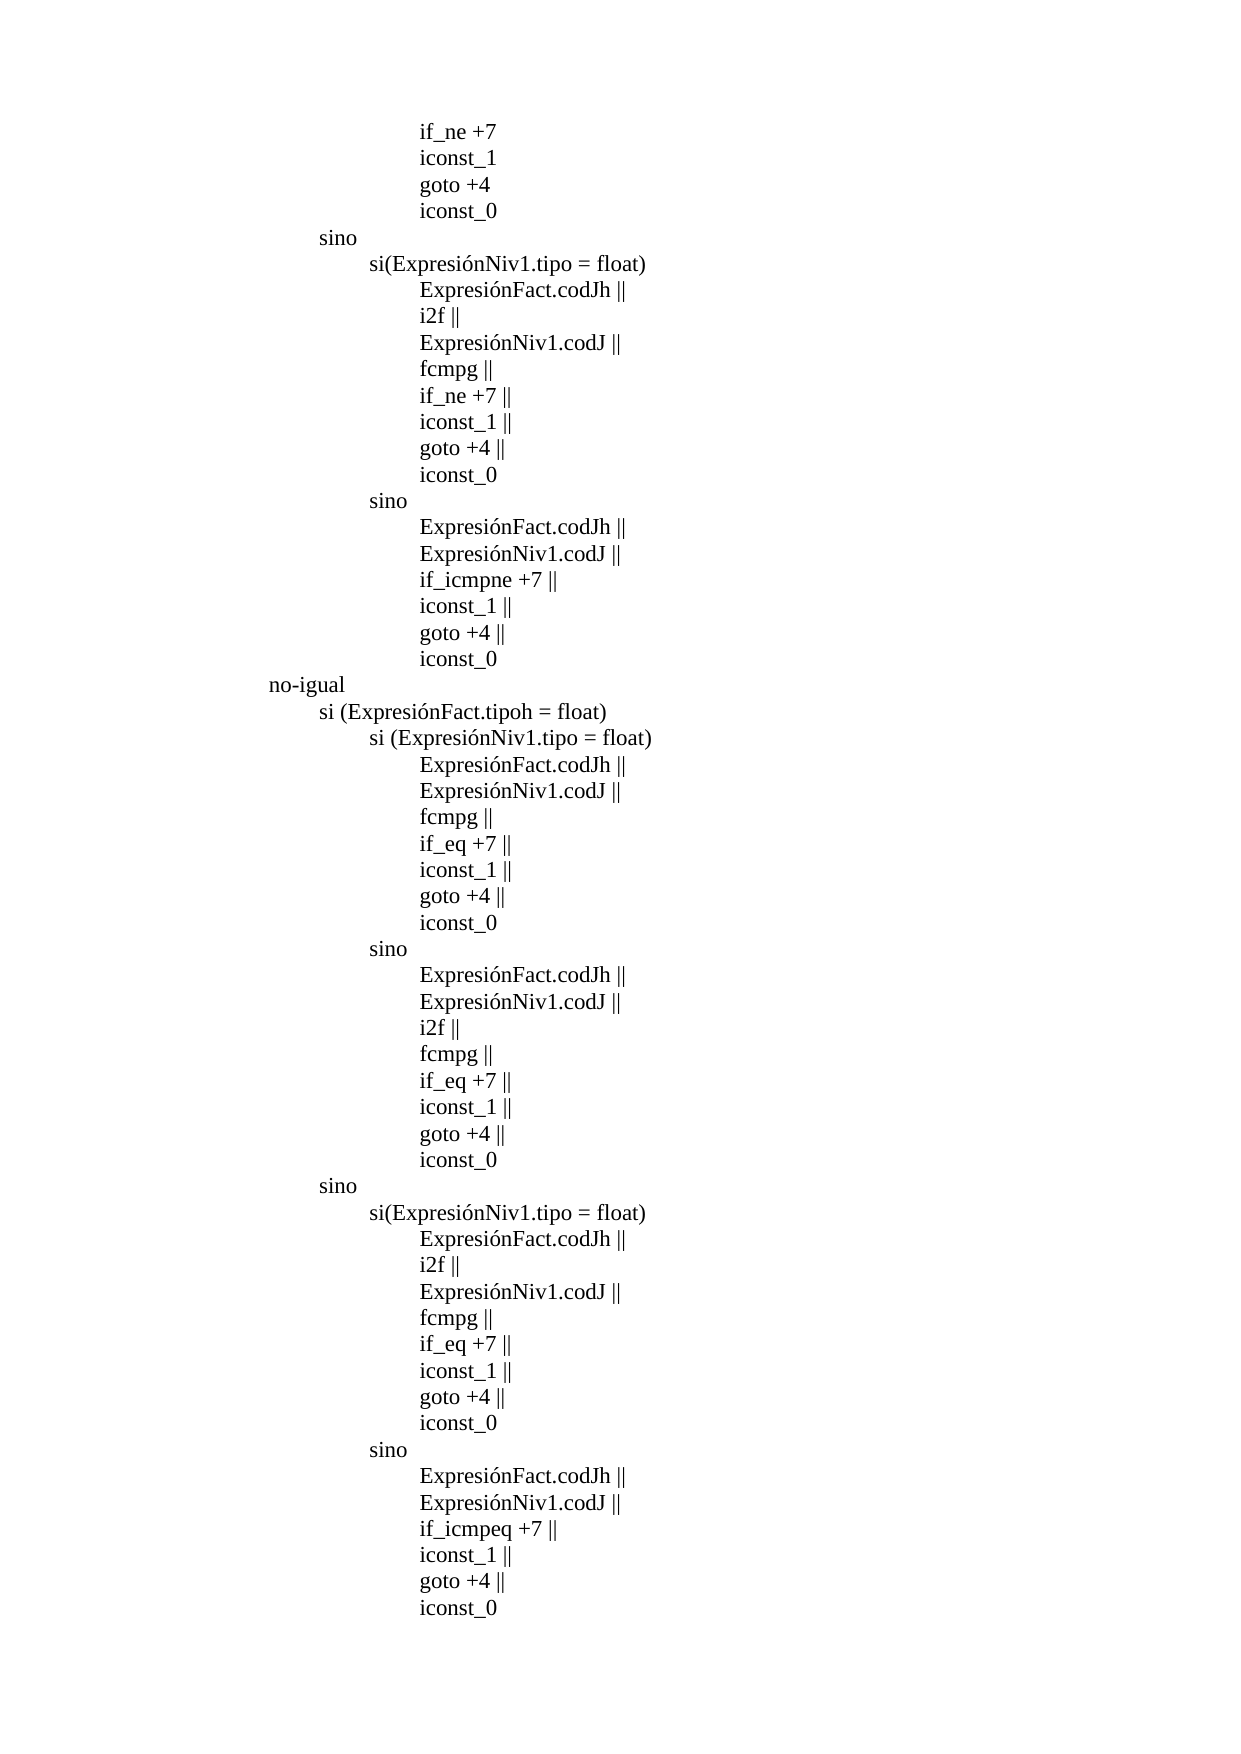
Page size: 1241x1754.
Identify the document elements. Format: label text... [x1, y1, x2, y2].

text ExpresiónFact.codJh || [118, 276, 1122, 303]
text ExpresiónNiv1.codJ || [118, 540, 1122, 566]
text if_icmpne +7 || [118, 566, 1122, 592]
text ExpresiónNiv1.codJ || [118, 329, 1122, 355]
text iconst_0 [118, 1146, 1122, 1172]
text ExpresiónFact.codJh || [118, 751, 1122, 777]
text fcmpg || [118, 1304, 1122, 1330]
text sino [118, 935, 1122, 961]
text si(ExpresiónNiv1.tipo = float) [118, 250, 1122, 276]
text i2f || [118, 1014, 1122, 1041]
text fcmpg || [118, 803, 1122, 830]
text ExpresiónNiv1.codJ || [118, 1488, 1122, 1515]
text fcmpg || [118, 1041, 1122, 1067]
text sino [118, 1436, 1122, 1462]
text goto +4 || [118, 1383, 1122, 1409]
text si(ExpresiónNiv1.tipo = float) [118, 1199, 1122, 1225]
text ExpresiónFact.codJh || [118, 961, 1122, 988]
text iconst_0 [118, 197, 1122, 223]
text ExpresiónNiv1.codJ || [118, 777, 1122, 803]
text no-igual [118, 672, 1122, 698]
text if_eq +7 || [118, 1330, 1122, 1357]
text goto +4 || [118, 882, 1122, 909]
text iconst_0 [118, 909, 1122, 935]
text sino [118, 223, 1122, 250]
text ExpresiónFact.codJh || [118, 1462, 1122, 1488]
text goto +4 || [118, 434, 1122, 461]
text ExpresiónFact.codJh || [118, 1225, 1122, 1251]
text sino [118, 1172, 1122, 1199]
text iconst_1 [118, 144, 1122, 171]
text goto +4 || [118, 1119, 1122, 1146]
text iconst_0 [118, 645, 1122, 672]
text goto +4 || [118, 1568, 1122, 1594]
text goto +4 || [118, 619, 1122, 645]
text iconst_1 || [118, 1541, 1122, 1568]
text si (ExpresiónFact.tipoh = float) [118, 698, 1122, 724]
text si (ExpresiónNiv1.tipo = float) [118, 724, 1122, 751]
text ExpresiónNiv1.codJ || [118, 988, 1122, 1014]
text ExpresiónFact.codJh || [118, 513, 1122, 540]
text if_icmpeq +7 || [118, 1515, 1122, 1541]
text iconst_0 [118, 461, 1122, 487]
text sino [118, 487, 1122, 513]
text iconst_1 || [118, 592, 1122, 619]
text fcmpg || [118, 355, 1122, 382]
text iconst_1 || [118, 856, 1122, 882]
text i2f || [118, 303, 1122, 329]
text if_eq +7 || [118, 830, 1122, 856]
text iconst_1 || [118, 1357, 1122, 1383]
text iconst_0 [118, 1409, 1122, 1436]
text goto +4 [118, 171, 1122, 197]
text if_ne +7 || [118, 382, 1122, 408]
text iconst_0 [118, 1594, 1122, 1620]
text if_eq +7 || [118, 1067, 1122, 1093]
text if_ne +7 [118, 118, 1122, 144]
text iconst_1 || [118, 408, 1122, 434]
text iconst_1 || [118, 1093, 1122, 1119]
text i2f || [118, 1251, 1122, 1278]
text ExpresiónNiv1.codJ || [118, 1278, 1122, 1304]
